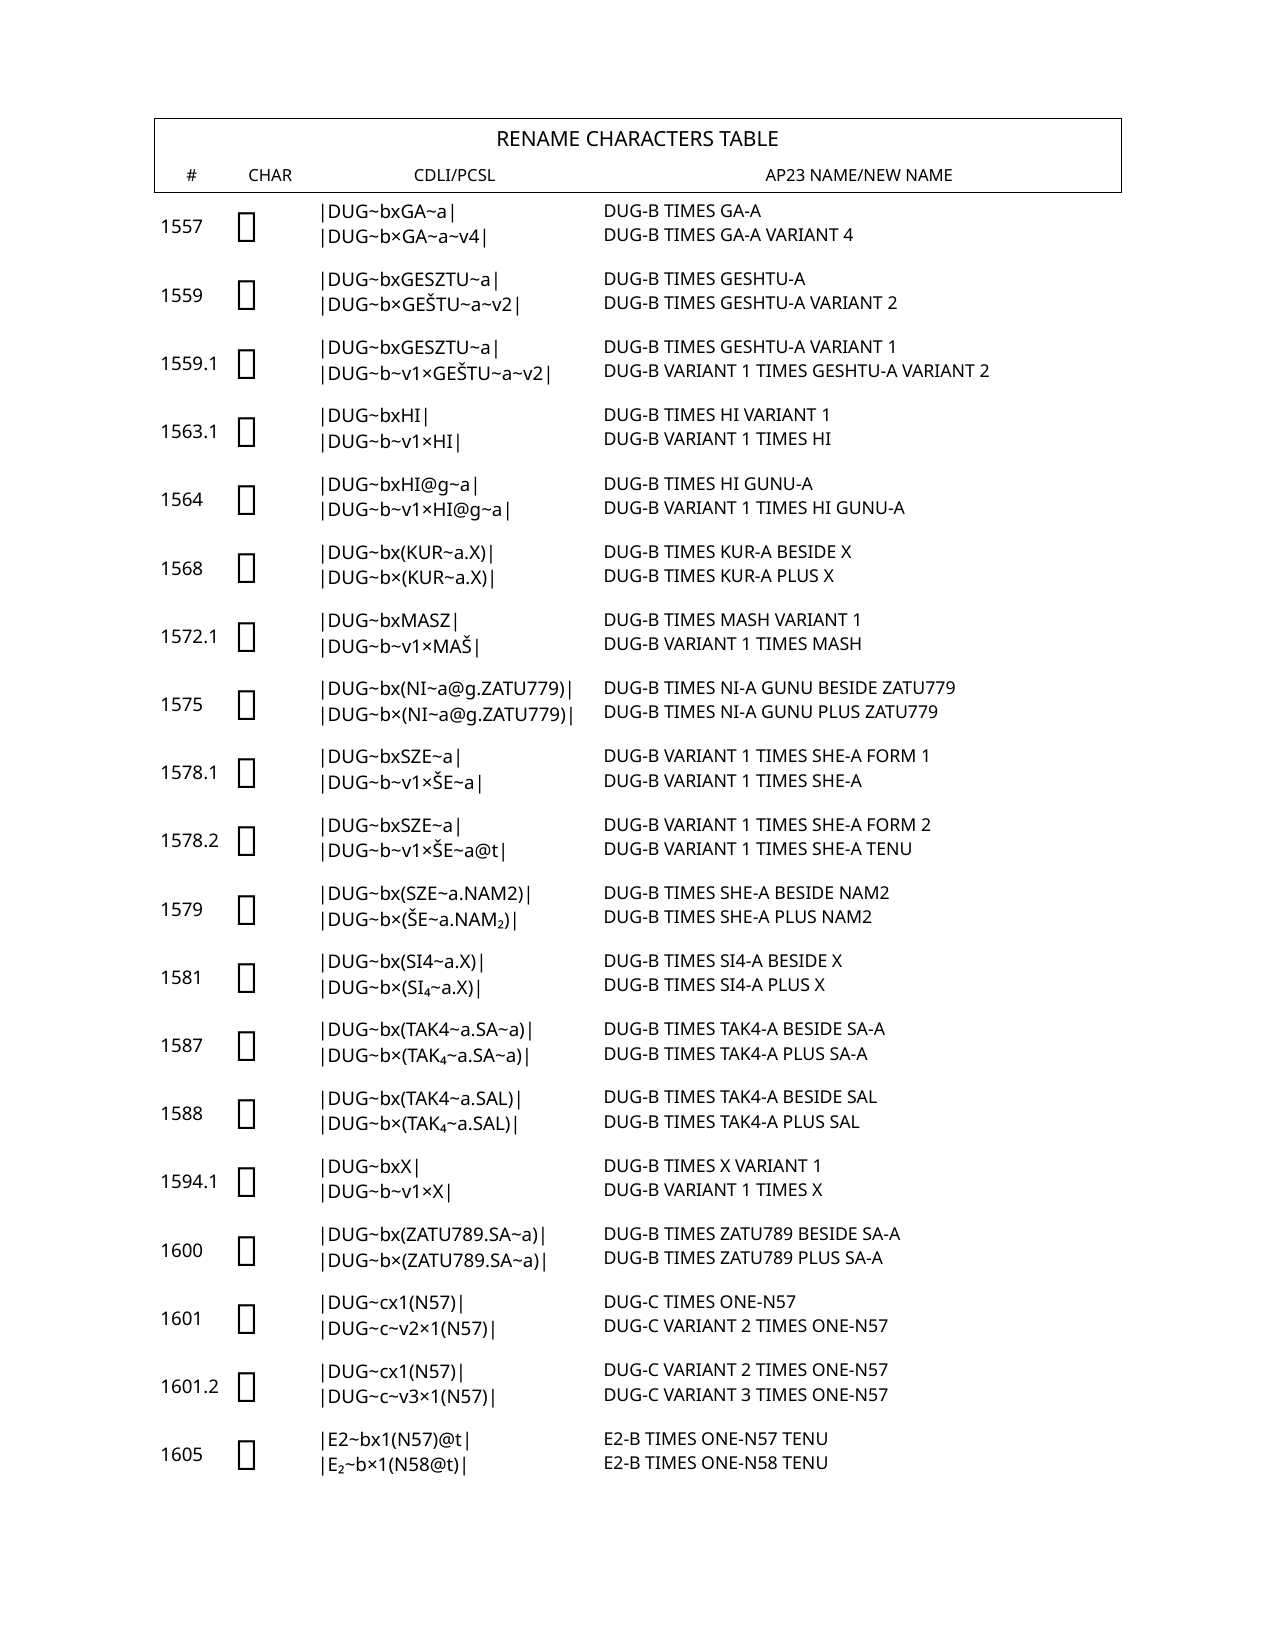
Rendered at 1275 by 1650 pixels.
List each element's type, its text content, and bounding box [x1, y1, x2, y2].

table_cell 𒳆 [228, 1352, 312, 1420]
table_cell 𒲙 [228, 397, 312, 465]
table_cell 𒲵 [228, 1079, 312, 1147]
table_cell CHAR [228, 158, 312, 192]
table_cell 1605 [155, 1420, 228, 1489]
table_cell 𒲓 [228, 261, 312, 329]
table_cell 1564 [155, 465, 228, 533]
table_cell DUG-B TIMES ZATU789 BESIDE SA-A DUG-B TIMES ZATU789 PLUS SA-A [598, 1216, 1121, 1284]
table_cell AP23 NAME/NEW NAME [598, 158, 1121, 192]
table_cell |DUG~bxGESZTU~a| |DUG~b×GEŠTU~a~v2| [312, 261, 597, 329]
table_cell 𒲣 [228, 602, 312, 670]
table_cell DUG-B TIMES TAK4-A BESIDE SAL DUG-B TIMES TAK4-A PLUS SAL [598, 1079, 1121, 1147]
table_cell |DUG~bxSZE~a| |DUG~b~v1×ŠE~a@t| [312, 806, 597, 874]
table_cell 1578.1 [155, 738, 228, 806]
table_cell |DUG~bx(SZE~a.NAM2)| |DUG~b×(ŠE~a.NAM₂)| [312, 875, 597, 943]
table_cell DUG-B TIMES GA-A DUG-B TIMES GA-A VARIANT 4 [598, 193, 1121, 261]
table_cell |DUG~bx(ZATU789.SA~a)| |DUG~b×(ZATU789.SA~a)| [312, 1216, 597, 1284]
table_header RENAME CHARACTERS TABLE [155, 119, 1121, 158]
table_cell DUG-B TIMES HI GUNU-A DUG-B VARIANT 1 TIMES HI GUNU-A [598, 465, 1121, 533]
table_cell 𒲚 [228, 465, 312, 533]
table_cell |DUG~bx(TAK4~a.SA~a)| |DUG~b×(TAK₄~a.SA~a)| [312, 1011, 597, 1079]
table_cell DUG-B TIMES HI VARIANT 1 DUG-B VARIANT 1 TIMES HI [598, 397, 1121, 465]
table_cell 1559.1 [155, 329, 228, 397]
table_cell 𒲬 [228, 875, 312, 943]
table_cell |DUG~bx(SI4~a.X)| |DUG~b×(SI₄~a.X)| [312, 943, 597, 1011]
table_cell 1601 [155, 1284, 228, 1352]
table_cell 1572.1 [155, 602, 228, 670]
table_cell 1594.1 [155, 1148, 228, 1216]
table_cell 𒲞 [228, 534, 312, 602]
table_cell DUG-B VARIANT 1 TIMES SHE-A FORM 2 DUG-B VARIANT 1 TIMES SHE-A TENU [598, 806, 1121, 874]
table_cell 𒲽 [228, 1148, 312, 1216]
table_cell DUG-B TIMES MASH VARIANT 1 DUG-B VARIANT 1 TIMES MASH [598, 602, 1121, 670]
table_cell 1600 [155, 1216, 228, 1284]
table_cell |DUG~bx(KUR~a.X)| |DUG~b×(KUR~a.X)| [312, 534, 597, 602]
table_cell 1578.2 [155, 806, 228, 874]
table_cell 𒳃 [228, 1216, 312, 1284]
table_cell 𒲫 [228, 806, 312, 874]
table_cell |DUG~bxSZE~a| |DUG~b~v1×ŠE~a| [312, 738, 597, 806]
table_cell DUG-B VARIANT 1 TIMES SHE-A FORM 1 DUG-B VARIANT 1 TIMES SHE-A [598, 738, 1121, 806]
table_cell 𒲔 [228, 329, 312, 397]
table_cell E2-B TIMES ONE-N57 TENU E2-B TIMES ONE-N58 TENU [598, 1420, 1121, 1489]
table_cell 1575 [155, 670, 228, 738]
table_cell DUG-C TIMES ONE-N57 DUG-C VARIANT 2 TIMES ONE-N57 [598, 1284, 1121, 1352]
table_cell |DUG~bxGA~a| |DUG~b×GA~a~v4| [312, 193, 597, 261]
table_cell 1557 [155, 193, 228, 261]
table_cell DUG-B TIMES KUR-A BESIDE X DUG-B TIMES KUR-A PLUS X [598, 534, 1121, 602]
table_cell DUG-B TIMES SHE-A BESIDE NAM2 DUG-B TIMES SHE-A PLUS NAM2 [598, 875, 1121, 943]
table_cell 1601.2 [155, 1352, 228, 1420]
table_cell # [155, 158, 228, 192]
table_cell 1588 [155, 1079, 228, 1147]
table_cell |DUG~bxX| |DUG~b~v1×X| [312, 1148, 597, 1216]
table_cell 𒲑 [228, 193, 312, 261]
table_cell 𒲮 [228, 943, 312, 1011]
table_cell DUG-C VARIANT 2 TIMES ONE-N57 DUG-C VARIANT 3 TIMES ONE-N57 [598, 1352, 1121, 1420]
table_cell 𒲪 [228, 738, 312, 806]
table_cell |DUG~bxMASZ| |DUG~b~v1×MAŠ| [312, 602, 597, 670]
table_cell DUG-B TIMES X VARIANT 1 DUG-B VARIANT 1 TIMES X [598, 1148, 1121, 1216]
table_cell DUG-B TIMES TAK4-A BESIDE SA-A DUG-B TIMES TAK4-A PLUS SA-A [598, 1011, 1121, 1079]
table_cell |DUG~cx1(N57)| |DUG~c~v3×1(N57)| [312, 1352, 597, 1420]
table_cell CDLI/PCSL [312, 158, 597, 192]
table_cell DUG-B TIMES GESHTU-A DUG-B TIMES GESHTU-A VARIANT 2 [598, 261, 1121, 329]
table_cell |DUG~bxHI@g~a| |DUG~b~v1×HI@g~a| [312, 465, 597, 533]
table_cell 𒳊 [228, 1420, 312, 1489]
table_cell |DUG~bx(TAK4~a.SAL)| |DUG~b×(TAK₄~a.SAL)| [312, 1079, 597, 1147]
table_cell 1587 [155, 1011, 228, 1079]
table_cell 1581 [155, 943, 228, 1011]
table_cell |DUG~bxGESZTU~a| |DUG~b~v1×GEŠTU~a~v2| [312, 329, 597, 397]
table_cell 1568 [155, 534, 228, 602]
table_cell 𒲴 [228, 1011, 312, 1079]
table_cell |E2~bx1(N57)@t| |E₂~b×1(N58@t)| [312, 1420, 597, 1489]
table_cell DUG-B TIMES NI-A GUNU BESIDE ZATU779 DUG-B TIMES NI-A GUNU PLUS ZATU779 [598, 670, 1121, 738]
table_cell DUG-B TIMES SI4-A BESIDE X DUG-B TIMES SI4-A PLUS X [598, 943, 1121, 1011]
table_cell |DUG~bx(NI~a@g.ZATU779)| |DUG~b×(NI~a@g.ZATU779)| [312, 670, 597, 738]
table_cell 1563.1 [155, 397, 228, 465]
table_cell |DUG~cx1(N57)| |DUG~c~v2×1(N57)| [312, 1284, 597, 1352]
table_cell 𒳄 [228, 1284, 312, 1352]
table_cell 𒲦 [228, 670, 312, 738]
table_cell |DUG~bxHI| |DUG~b~v1×HI| [312, 397, 597, 465]
table_cell DUG-B TIMES GESHTU-A VARIANT 1 DUG-B VARIANT 1 TIMES GESHTU-A VARIANT 2 [598, 329, 1121, 397]
table_cell 1579 [155, 875, 228, 943]
table_cell 1559 [155, 261, 228, 329]
